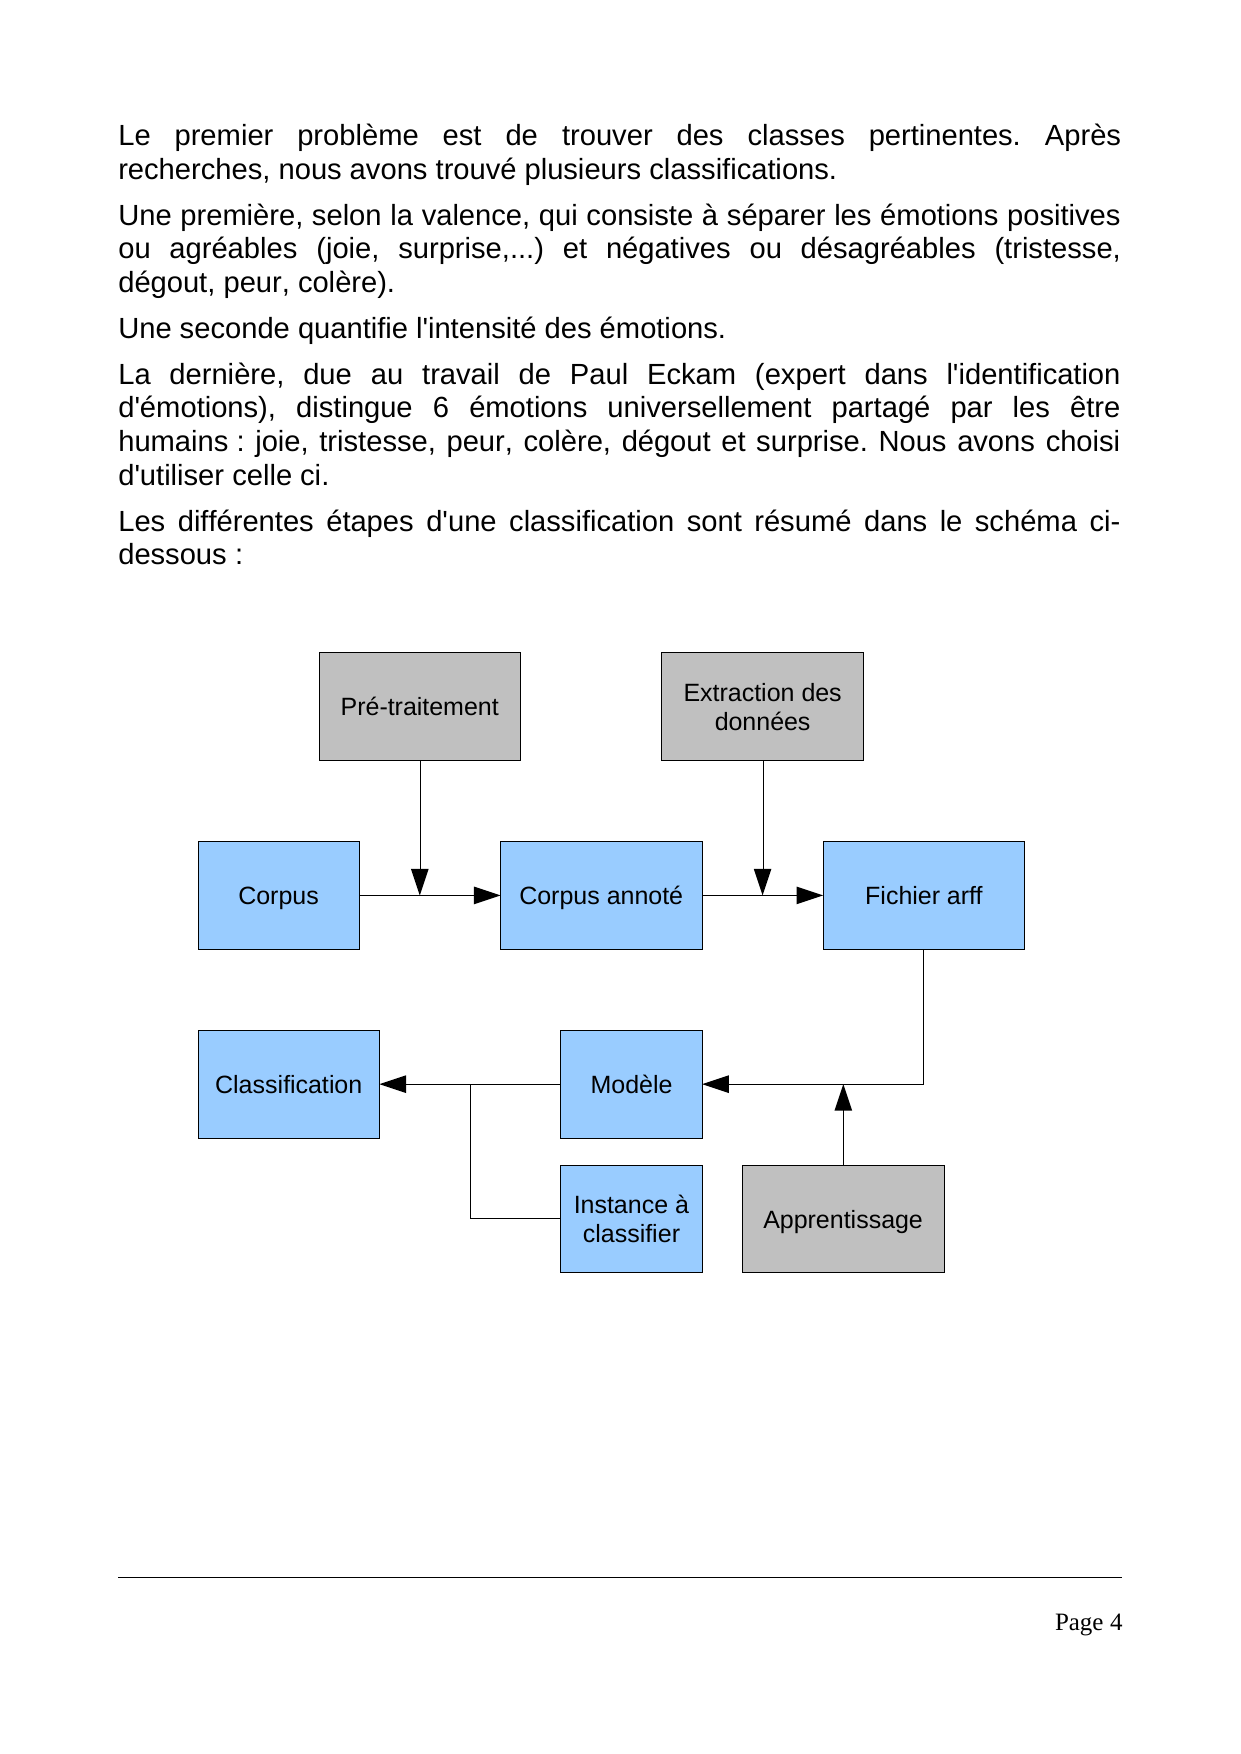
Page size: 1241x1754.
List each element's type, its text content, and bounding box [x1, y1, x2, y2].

text Une première, selon la valence, qui consiste à séparer les émotions positives ou agréables (joie, surprise,...) et négatives ou désagréables (tristesse, dégout, peur, colère). [118, 198, 1122, 298]
text Le premier problème est de trouver des classes pertinentes. Après recherches, nous avons trouvé plusieurs classifications. [118, 118, 1122, 185]
text Une seconde quantifie l'intensité des émotions. [118, 311, 1122, 344]
text La dernière, due au travail de Paul Eckam (expert dans l'identification d'émotions), distingue 6 émotions universellement partagé par les être humains : joie, tristesse, peur, colère, dégout et surprise. Nous avons choisi d'utiliser celle ci. [118, 357, 1122, 491]
text Les différentes étapes d'une classification sont résumé dans le schéma ci-dessous : [118, 503, 1122, 571]
